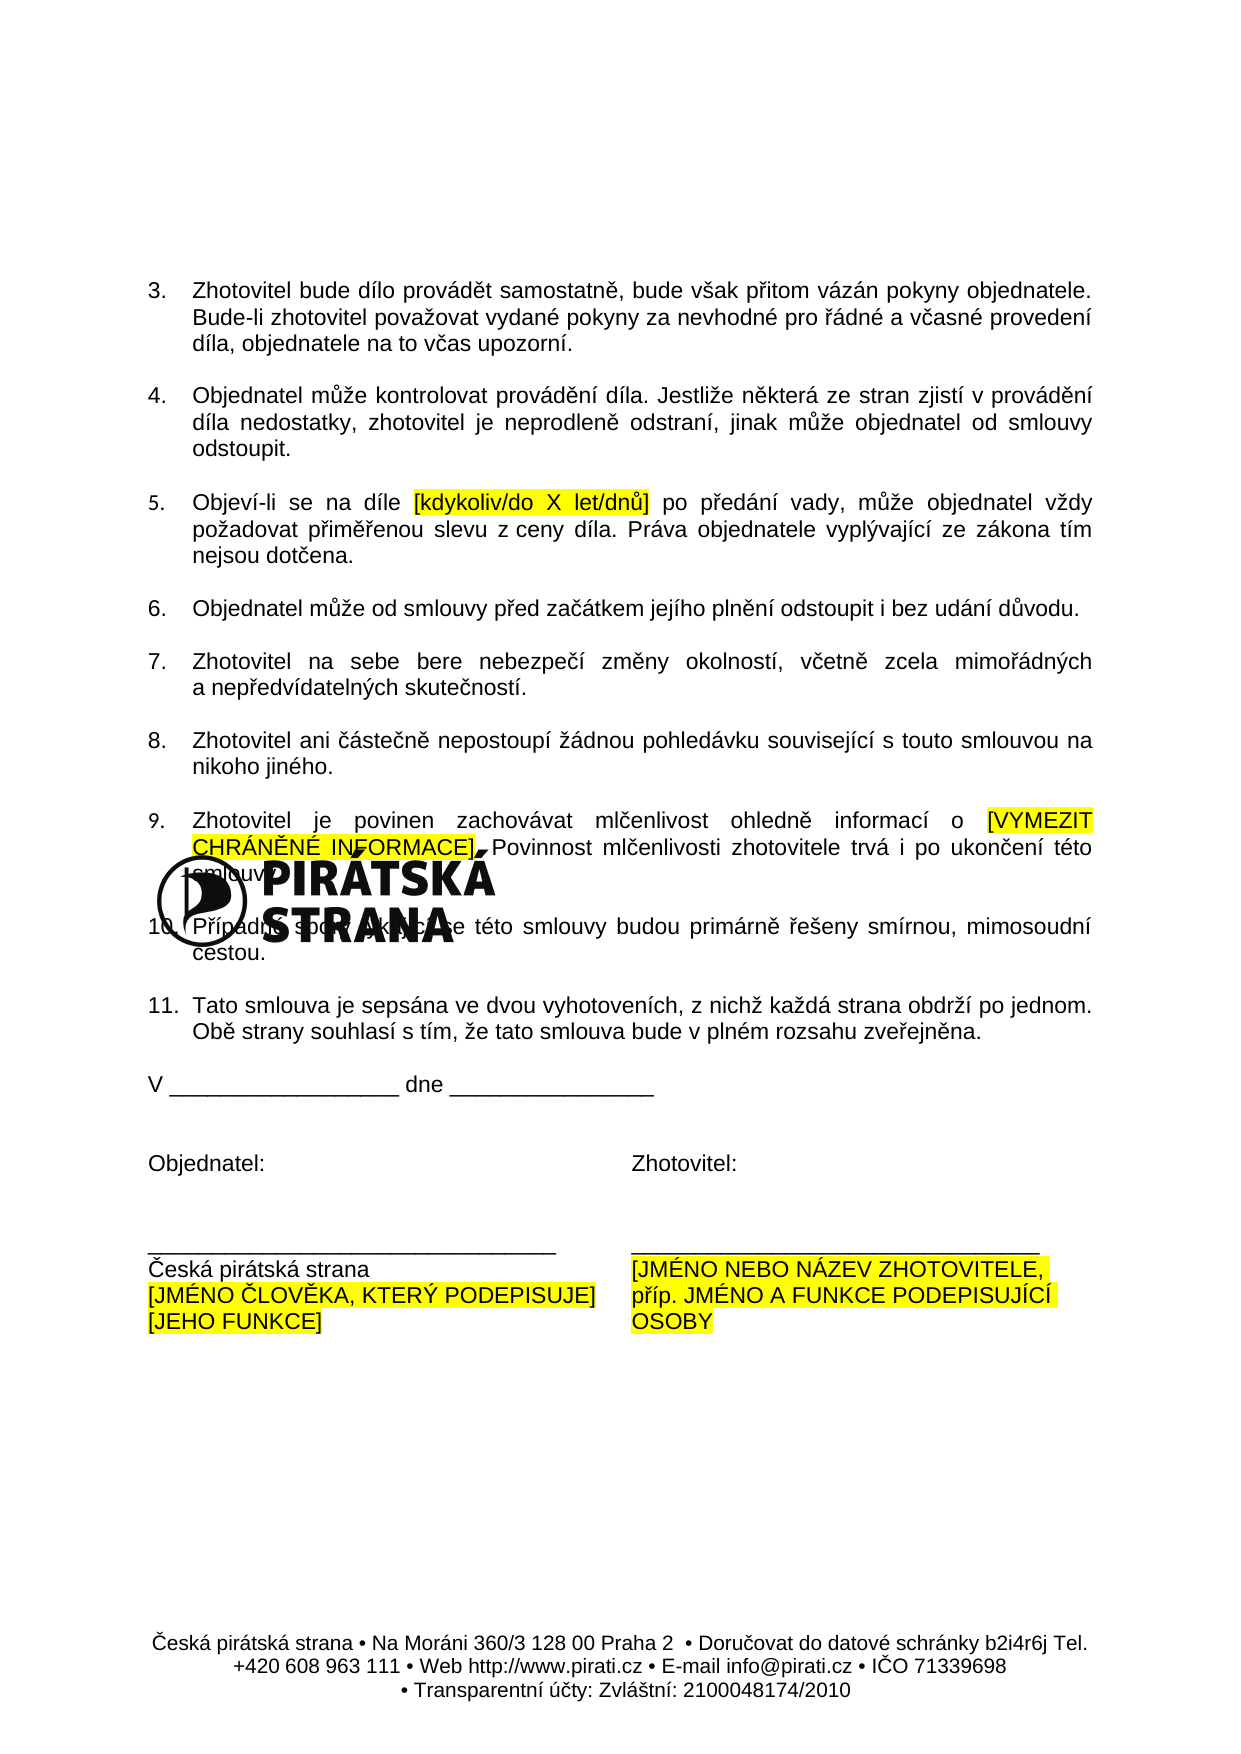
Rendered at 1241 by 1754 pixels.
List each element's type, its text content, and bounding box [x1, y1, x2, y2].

text V __________________ dne ________________ [148, 1071, 1093, 1097]
list Objednatel může kontrolovat provádění díla. Jestliže některá ze stran zjistí v provádění díla nedostatky, zhotovitel je neprodleně odstraní, jinak může objednatel od smlouvy odstoupit. [148, 382, 1093, 462]
list Zhotovitel bude dílo provádět samostatně, bude však přitom vázán pokyny objednatele. Bude-li zhotovitel považovat vydané pokyny za nevhodné pro řádné a včasné provedení díla, objednatele na to včas upozorní. [148, 277, 1093, 356]
list Zhotovitel je povinen zachovávat mlčenlivost ohledně informací o [VYMEZIT CHRÁNĚNÉ INFORMACE]. Povinnost mlčenlivosti zhotovitele trvá i po ukončení této smlouvy. [148, 806, 1093, 887]
list Tato smlouva je sepsána ve dvou vyhotoveních, z nichž každá strana obdrží po jednom. Obě strany souhlasí s tím, že tato smlouva bude v plném rozsahu zveřejněna. [148, 992, 1093, 1045]
list Objednatel může od smlouvy před začátkem jejího plnění odstoupit i bez udání důvodu. [148, 595, 1093, 621]
list Zhotovitel na sebe bere nebezpečí změny okolností, včetně zcela mimořádných a nepředvídatelných skutečností. [148, 648, 1093, 700]
table_header Zhotovitel: ________________________________ [JMÉNO NEBO NÁZEV ZHOTOVITELE, příp. JMÉNO A FUNKCE PODEPISUJÍCÍ OSOBY [620, 1150, 1104, 1334]
list Zhotovitel ani částečně nepostoupí žádnou pohledávku související s touto smlouvou na nikoho jiného. [148, 727, 1093, 779]
list Objeví-li se na díle [kdykoliv/do X let/dnů] po předání vady, může objednatel vždy požadovat přiměřenou slevu z ceny díla. Práva objednatele vyplývající ze zákona tím nejsou dotčena. [148, 488, 1093, 569]
table_header Objednatel: ________________________________ Česká pirátská strana [JMÉNO ČLOVĚKA, KTERÝ PODEPISUJE] [JEHO FUNKCE] [137, 1150, 620, 1334]
list Případné spory týkající se této smlouvy budou primárně řešeny smírnou, mimosoudní cestou. [148, 913, 1093, 966]
